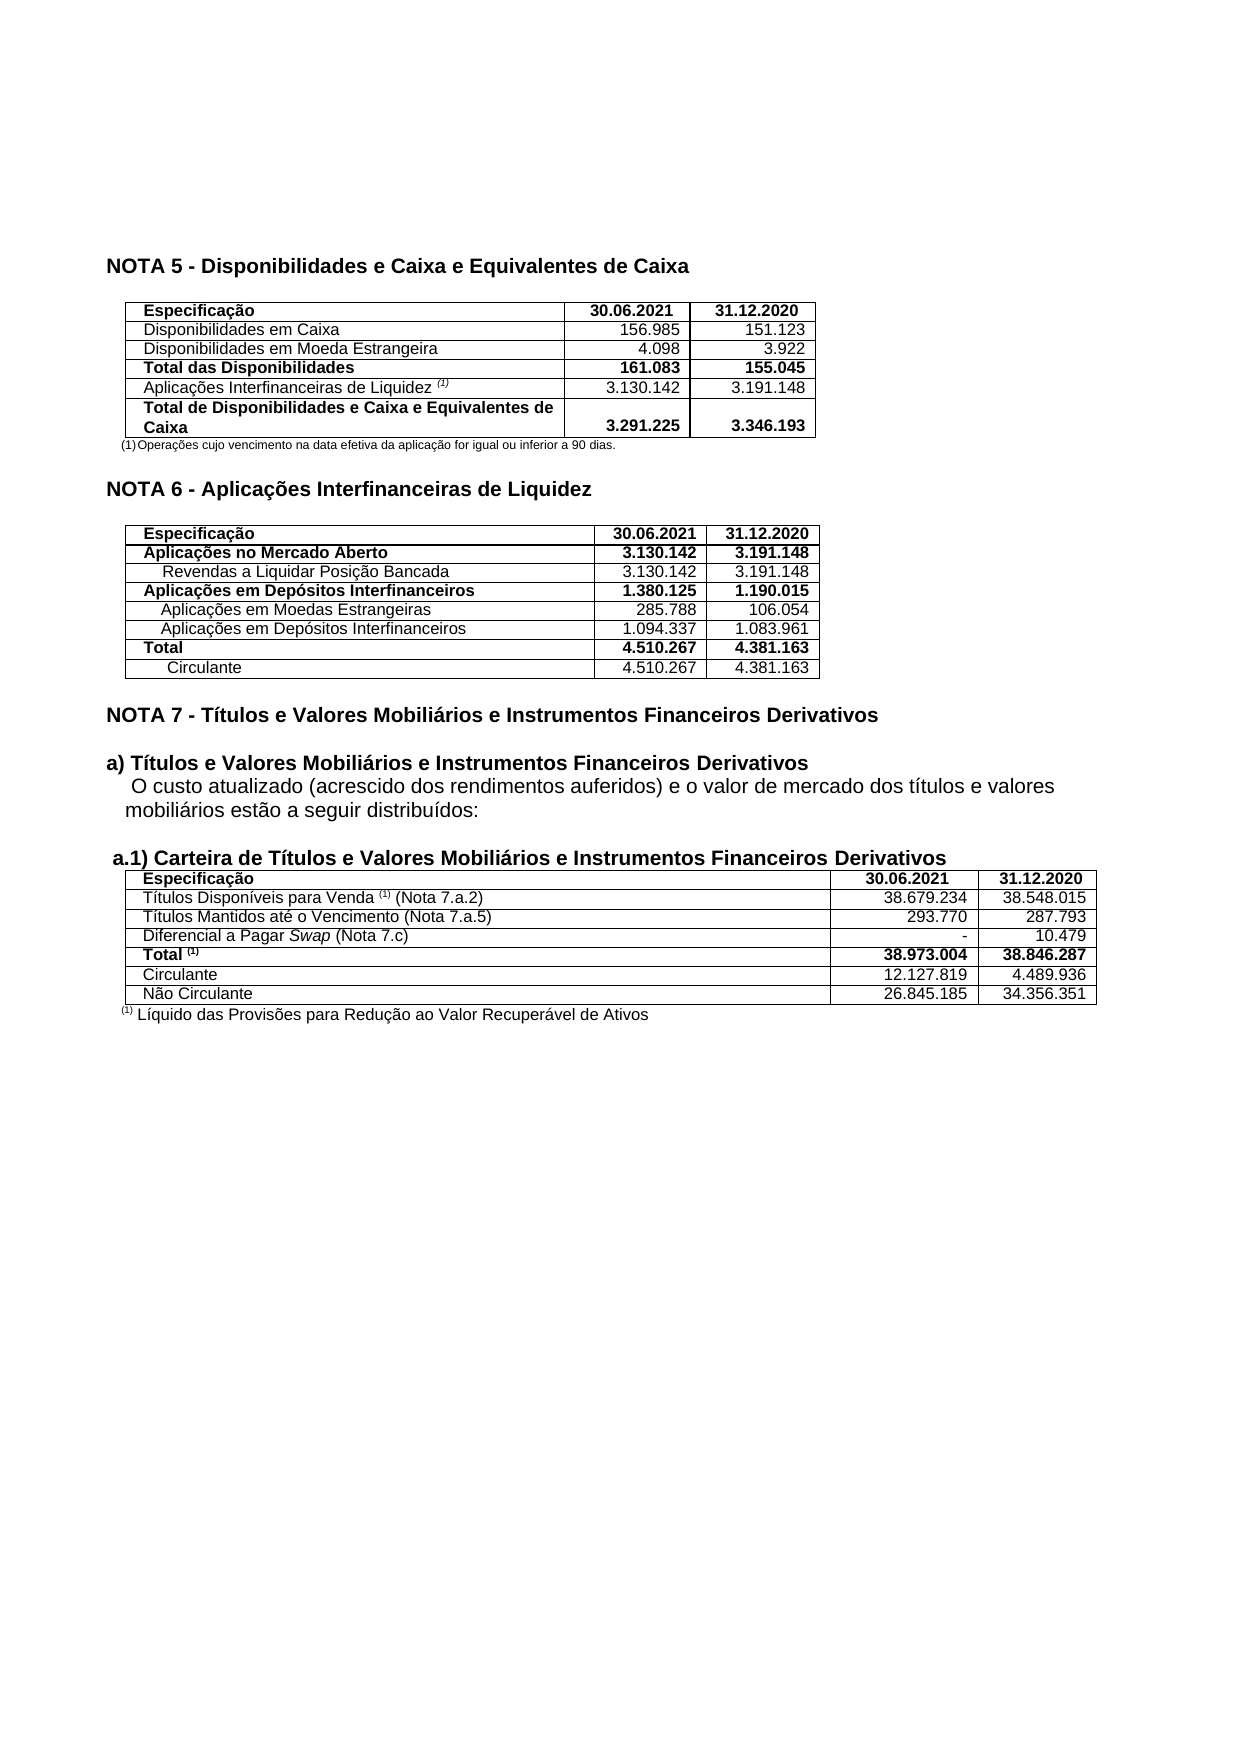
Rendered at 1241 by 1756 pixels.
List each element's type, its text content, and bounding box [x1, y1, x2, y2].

table_cell Títulos Mantidos até o Vencimento (Nota 7.a.5) [126, 910, 830, 928]
list Títulos e Valores Mobiliários e Instrumentos Financeiros Derivativos [106, 750, 1213, 774]
table_cell Total [126, 640, 594, 658]
table_cell 161.083 [565, 360, 689, 378]
table_cell Total das Disponibilidades [126, 360, 564, 378]
table_cell 4.510.267 [595, 660, 706, 678]
table_cell 26.845.185 [831, 986, 978, 1004]
table_cell Não Circulante [126, 986, 830, 1004]
table_cell 4.381.163 [707, 660, 819, 678]
table_cell 4.510.267 [595, 640, 706, 658]
text NOTA 5 - Disponibilidades e Caixa e Equivalentes de Caixa [106, 254, 1213, 278]
table_cell 1.094.337 [595, 621, 706, 639]
text NOTA 7 - Títulos e Valores Mobiliários e Instrumentos Financeiros Derivativos [106, 703, 1213, 727]
table_cell 106.054 [707, 602, 819, 620]
table_cell 293.770 [831, 910, 978, 928]
table_cell 3.191.148 [691, 379, 815, 397]
table_cell 3.191.148 [707, 564, 819, 582]
table_cell Disponibilidades em Caixa [126, 322, 564, 340]
table_cell 151.123 [691, 322, 815, 340]
table_cell 3.922 [691, 341, 815, 359]
table_cell - [831, 929, 978, 947]
table_header 30.06.2021 [831, 871, 978, 889]
table_header 31.12.2020 [707, 526, 819, 544]
table_cell Circulante [126, 660, 594, 678]
table_cell Aplicações em Depósitos Interfinanceiros [126, 621, 594, 639]
table_cell 1.083.961 [707, 621, 819, 639]
text (1) Líquido das Provisões para Redução ao Valor Recuperável de Ativos [121, 1005, 1213, 1024]
table_cell Circulante [126, 967, 830, 985]
table_cell 12.127.819 [831, 967, 978, 985]
list Carteira de Títulos e Valores Mobiliários e Instrumentos Financeiros Derivativos [112, 846, 1213, 870]
table_cell 10.479 [979, 929, 1096, 947]
table_cell 3.130.142 [595, 546, 706, 563]
table_header 30.06.2021 [595, 526, 706, 544]
table_cell Total de Disponibilidades e Caixa e Equivalentes de Caixa [126, 399, 564, 437]
table_cell 3.191.148 [707, 546, 819, 563]
table_cell 38.846.287 [979, 948, 1096, 966]
table_cell 4.489.936 [979, 967, 1096, 985]
table_header Especificação [126, 526, 594, 544]
table_cell Revendas a Liquidar Posição Bancada [126, 564, 594, 582]
table_cell Total (1) [126, 948, 830, 966]
table_cell 38.679.234 [831, 890, 978, 908]
table_cell 3.130.142 [595, 564, 706, 582]
table_cell 155.045 [691, 360, 815, 378]
text O custo atualizado (acrescido dos rendimentos auferidos) e o valor de mercado dos títulos e valores mobiliários estão a seguir distribuídos: [125, 774, 1149, 822]
table_cell Aplicações em Depósitos Interfinanceiros [126, 583, 594, 601]
table_cell 1.190.015 [707, 583, 819, 601]
table_cell 285.788 [595, 602, 706, 620]
table_cell 4.098 [565, 341, 689, 359]
table_cell Aplicações em Moedas Estrangeiras [126, 602, 594, 620]
text NOTA 6 - Aplicações Interfinanceiras de Liquidez [106, 477, 1213, 501]
table_cell 4.381.163 [707, 640, 819, 658]
table_cell 34.356.351 [979, 986, 1096, 1004]
table_cell Aplicações Interfinanceiras de Liquidez (1) [126, 379, 564, 397]
table_cell 156.985 [565, 322, 689, 340]
table_cell 3.291.225 [565, 399, 689, 437]
table_header Especificação [126, 303, 564, 321]
table_header 31.12.2020 [979, 871, 1096, 889]
list Operações cujo vencimento na data efetiva da aplicação for igual ou inferior a 90 dias. [121, 438, 1213, 452]
table_cell Disponibilidades em Moeda Estrangeira [126, 341, 564, 359]
table_cell 3.346.193 [691, 399, 815, 437]
table_cell Diferencial a Pagar Swap (Nota 7.c) [126, 929, 830, 947]
table_cell 38.548.015 [979, 890, 1096, 908]
table_cell 38.973.004 [831, 948, 978, 966]
table_header 30.06.2021 [565, 303, 689, 321]
table_header 31.12.2020 [691, 303, 815, 321]
table_cell Títulos Disponíveis para Venda (1) (Nota 7.a.2) [126, 890, 830, 908]
table_cell Aplicações no Mercado Aberto [126, 546, 594, 563]
table_cell 1.380.125 [595, 583, 706, 601]
table_cell 287.793 [979, 910, 1096, 928]
table_cell 3.130.142 [565, 379, 689, 397]
table_header Especificação [126, 871, 830, 889]
